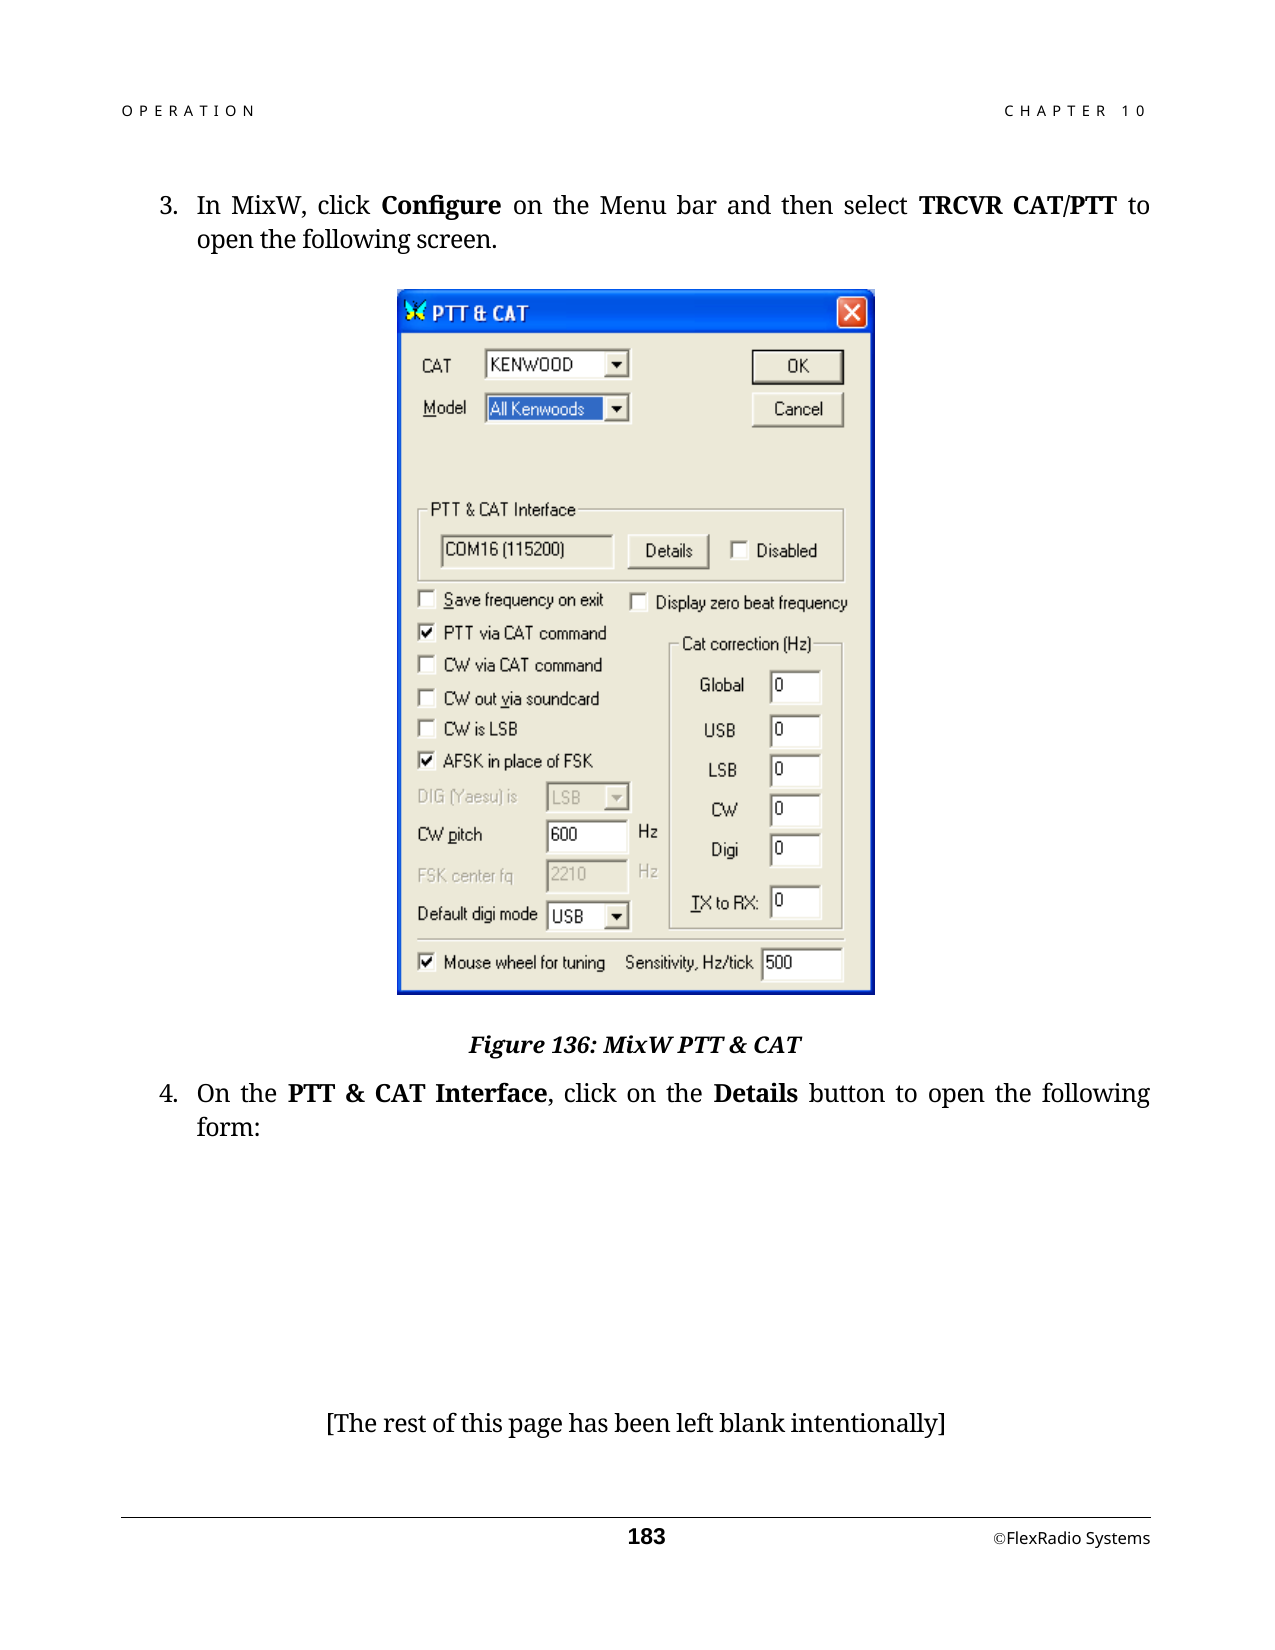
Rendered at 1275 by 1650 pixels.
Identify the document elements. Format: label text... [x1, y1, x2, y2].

text [The rest of this page has been left blank intentionally] [121, 1405, 1151, 1439]
list On the PTT & CAT Interface, click on the Details button to open the following form: [159, 1076, 1151, 1144]
text Figure 136: MixW PTT & CAT [121, 1029, 1151, 1060]
picture [397, 289, 875, 995]
list In MixW, click Configure on the Menu bar and then select TRCVR CAT/PTT to open the following screen. [159, 187, 1151, 256]
